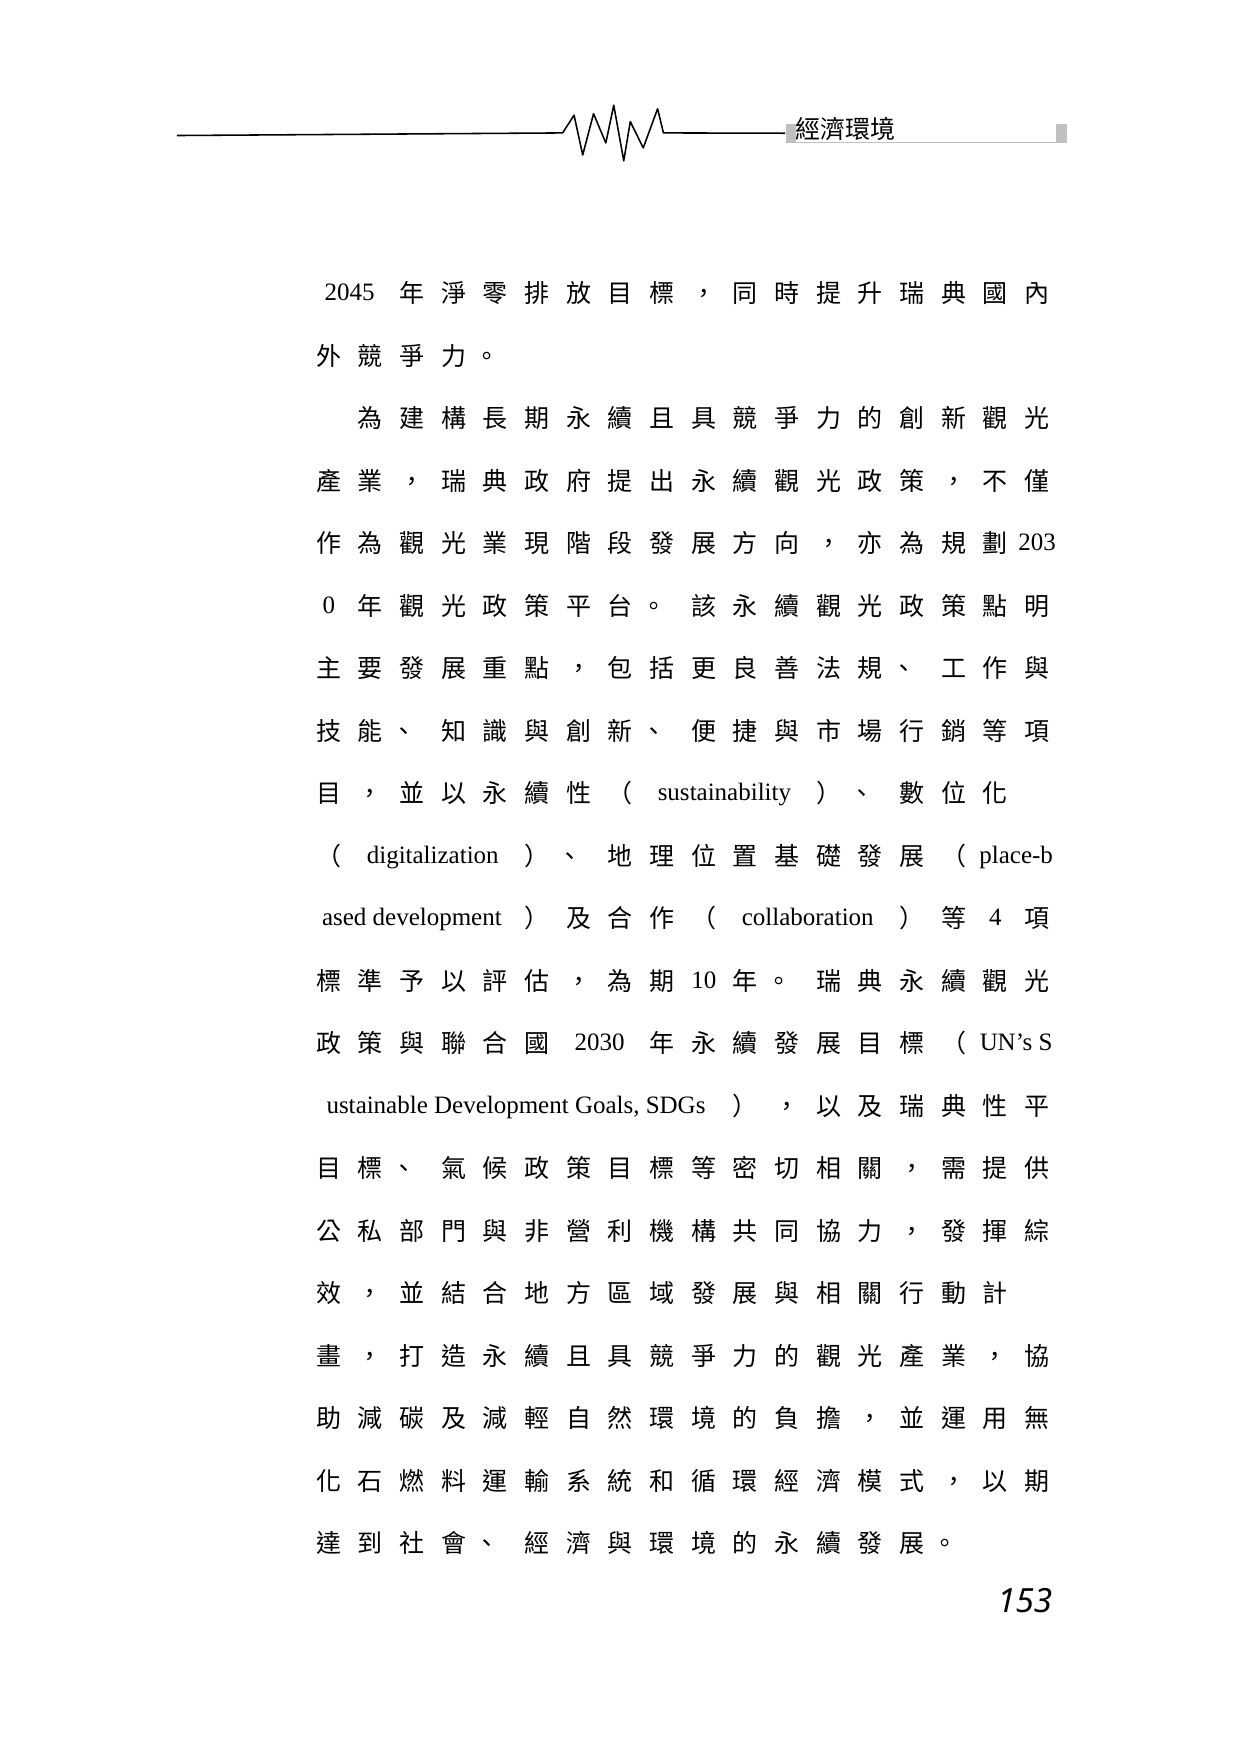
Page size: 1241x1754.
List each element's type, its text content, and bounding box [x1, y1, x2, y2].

text 2045年淨零排放目標，同時提升瑞典國內外競爭力。 [281, 250, 1058, 375]
text 為建構長期永續且具競爭力的創新觀光產業，瑞典政府提出永續觀光政策，不僅作為觀光業現階段發展方向，亦為規劃2030年觀光政策平台。該永續觀光政策點明主要發展重點，包括更良善法規、工作與技能、知識與創新、便捷與市場行銷等項目，並以永續性（sustainability）、數位化（digitalization）、地理位置基礎發展（place-based development）及合作（collaboration）等4項標準予以評估，為期10年。瑞典永續觀光政策與聯合國2030年永續發展目標（UN’s Sustainable Development Goals, SDGs），以及瑞典性平目標、氣候政策目標等密切相關，需提供公私部門與非營利機構共同協力，發揮綜效，並結合地方區域發展與相關行動計畫，打造永續且具競爭力的觀光產業，協助減碳及減輕自然環境的負擔，並運用無化石燃料運輸系統和循環經濟模式，以期達到社會、經濟與環境的永續發展。 [281, 375, 1058, 1563]
